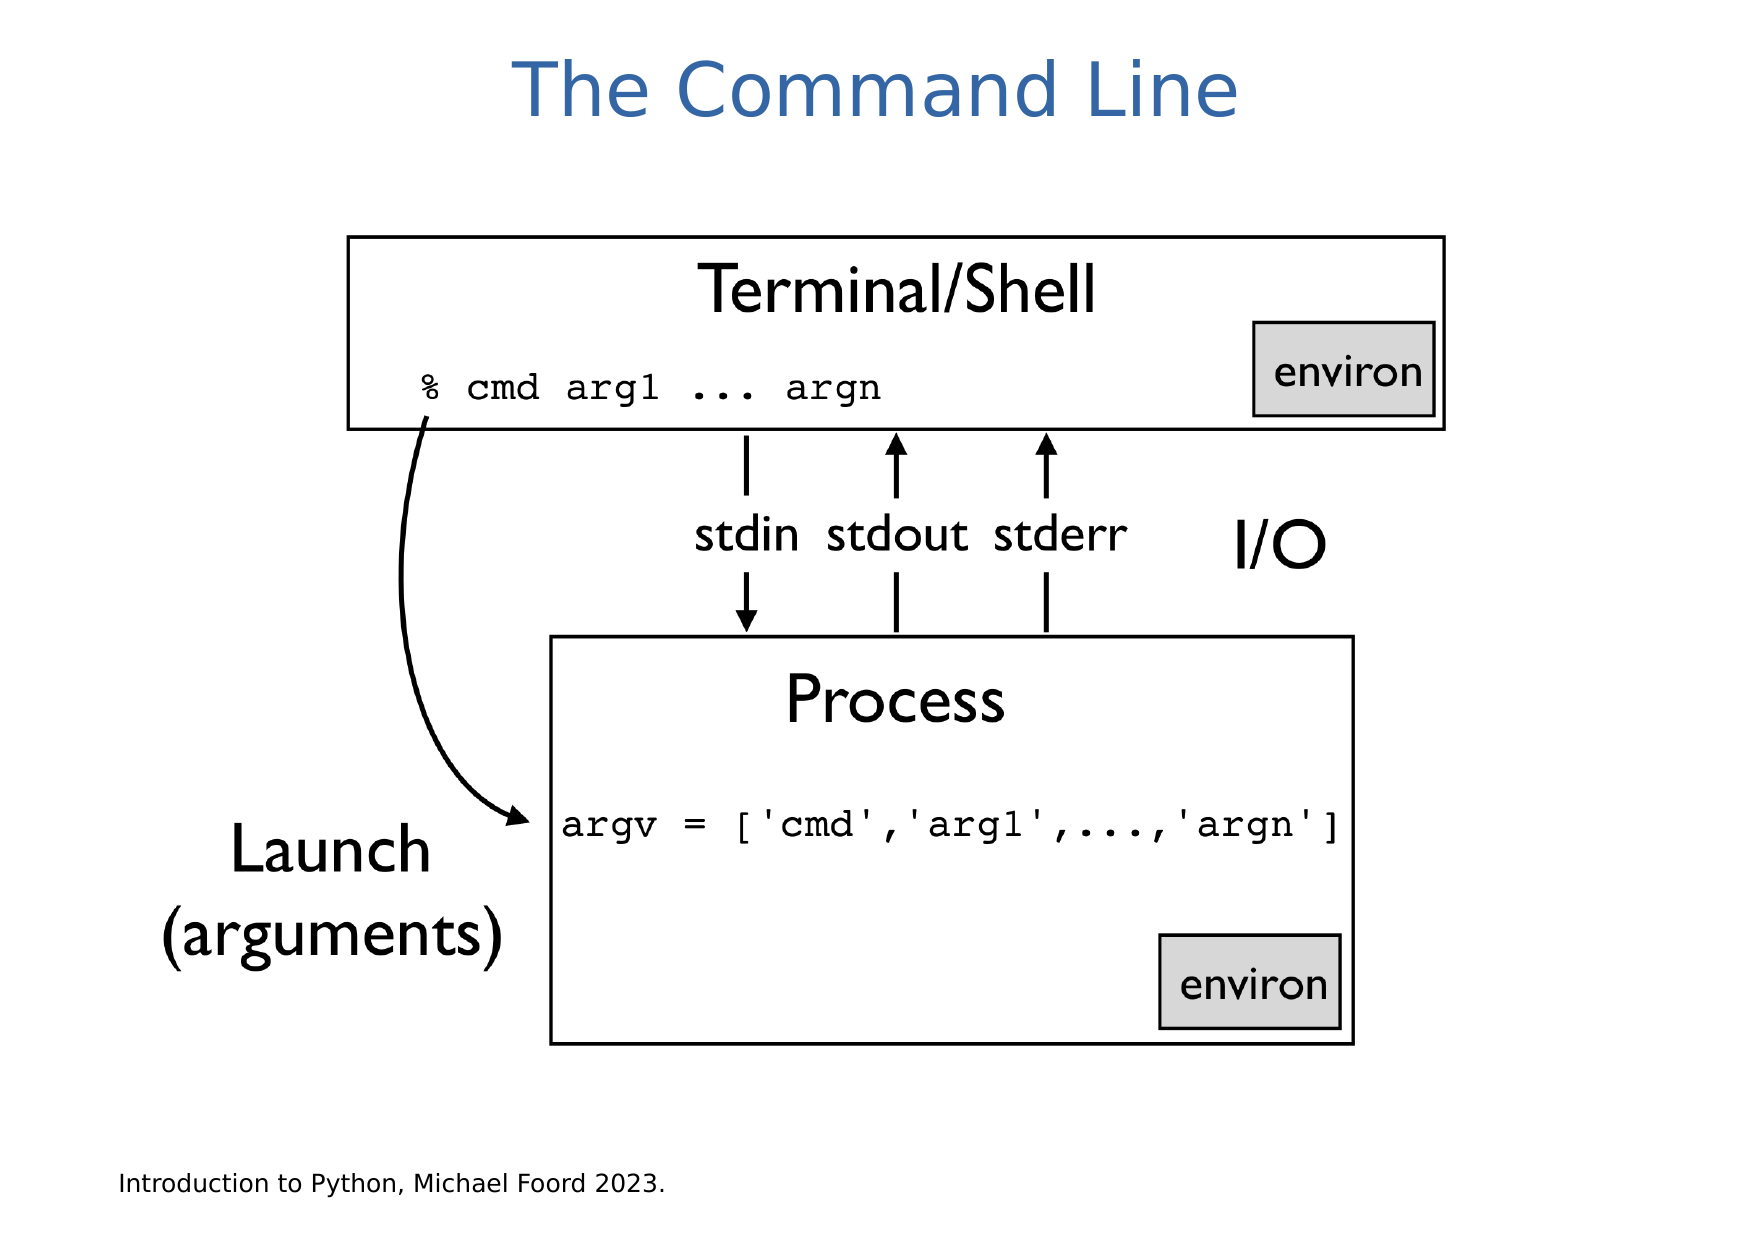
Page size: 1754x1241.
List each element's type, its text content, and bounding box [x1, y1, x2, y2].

subtitle The Command Line [118, 47, 1636, 134]
picture [124, 179, 1630, 1102]
